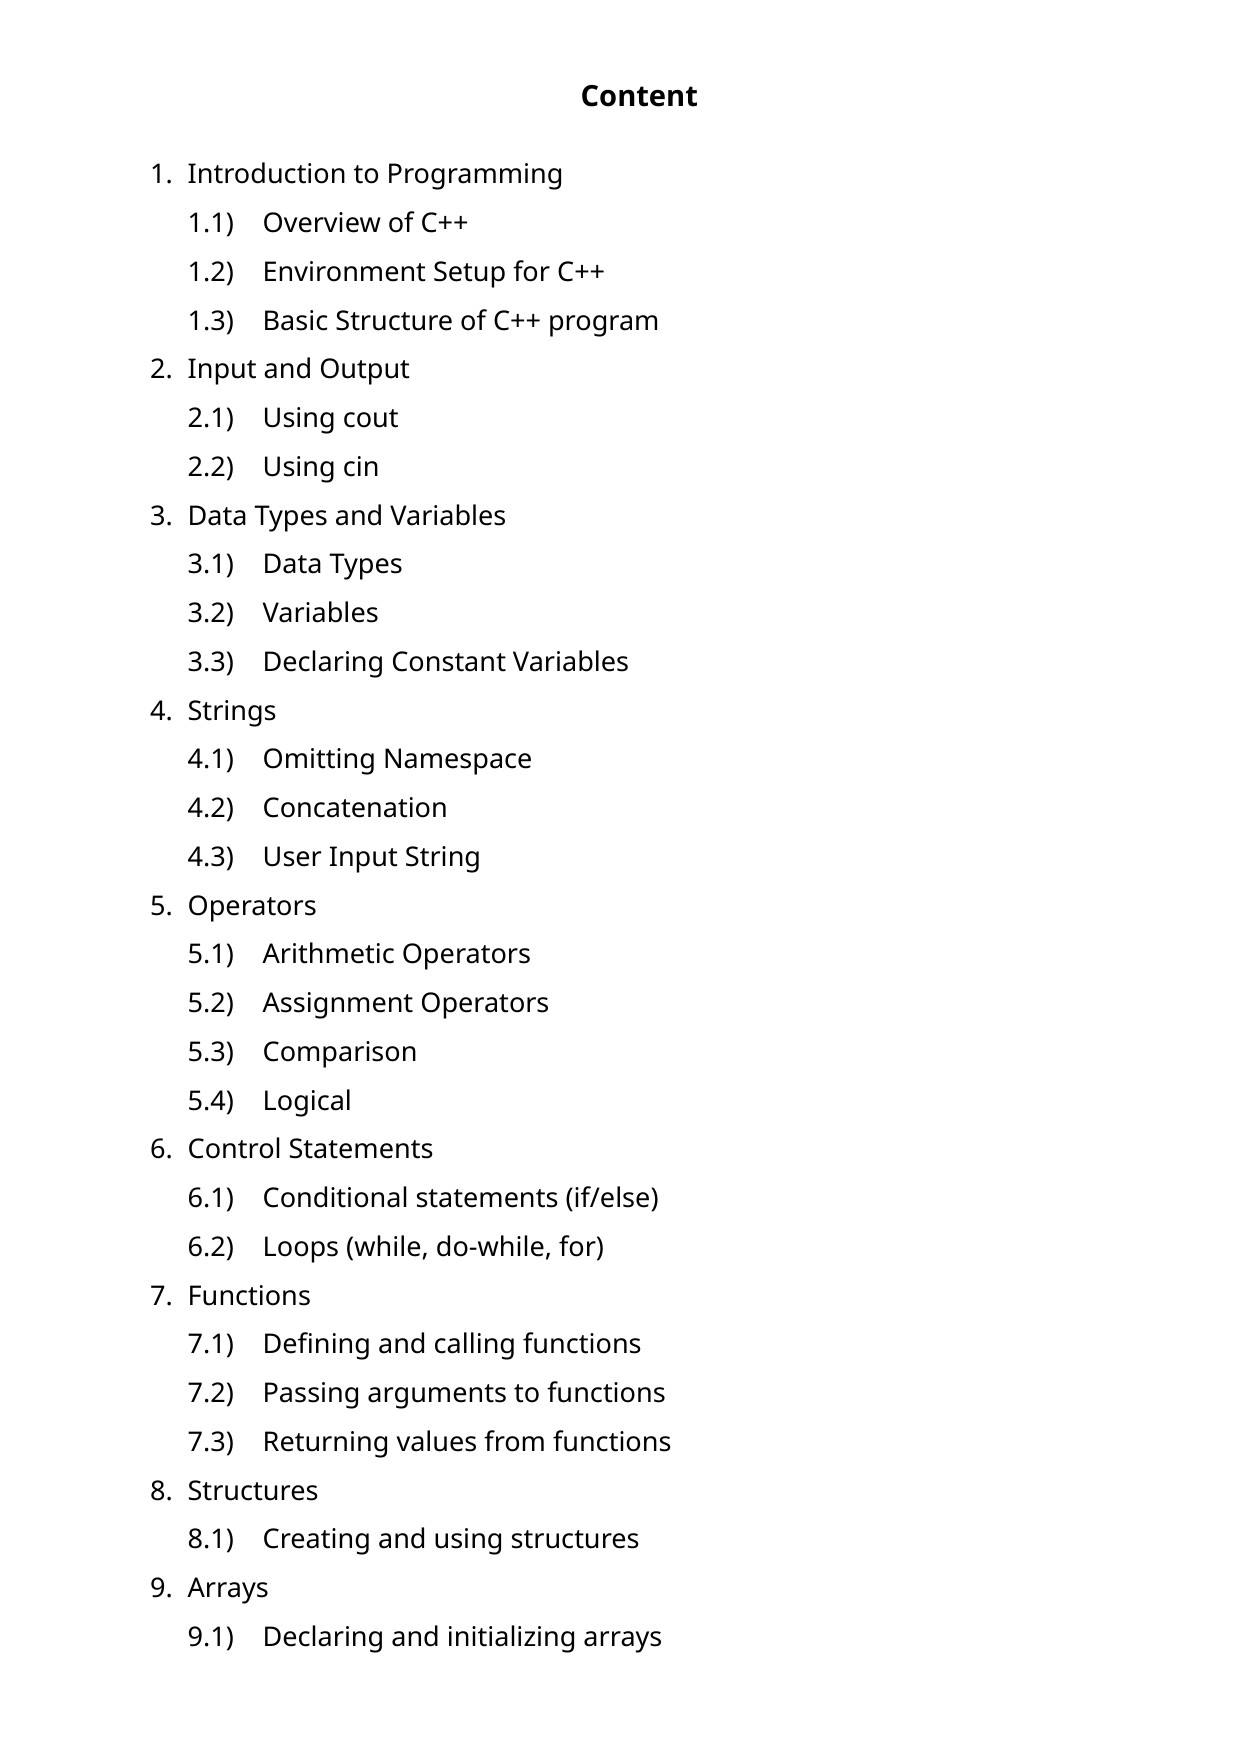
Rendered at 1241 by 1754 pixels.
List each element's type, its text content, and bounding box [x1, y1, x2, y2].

list Introduction to Programming [150, 155, 1166, 192]
list Variables [187, 593, 1166, 630]
list Passing arguments to functions [187, 1373, 1166, 1410]
list Structures [150, 1471, 1166, 1508]
list Concatenation [187, 788, 1166, 825]
list Functions [150, 1276, 1166, 1313]
list Conditional statements (if/else) [187, 1178, 1166, 1215]
list Declaring and initializing arrays [187, 1617, 1166, 1654]
list Logical [187, 1081, 1166, 1118]
list Input and Output [150, 350, 1166, 387]
list Operators [150, 886, 1166, 923]
list Strings [150, 691, 1166, 728]
list Control Statements [150, 1130, 1166, 1167]
list Basic Structure of C++ program [187, 301, 1166, 338]
list Data Types and Variables [150, 496, 1166, 533]
list Using cin [187, 447, 1166, 484]
text Content [112, 75, 1166, 115]
list Arithmetic Operators [187, 935, 1166, 972]
list Creating and using structures [187, 1520, 1166, 1557]
list Declaring Constant Variables [187, 642, 1166, 679]
list Arrays [150, 1568, 1166, 1605]
list Comparison [187, 1032, 1166, 1069]
list Using cout [187, 398, 1166, 435]
list Assignment Operators [187, 983, 1166, 1020]
list Overview of C++ [187, 203, 1166, 240]
list Environment Setup for C++ [187, 252, 1166, 289]
list User Input String [187, 837, 1166, 874]
list Omitting Namespace [187, 740, 1166, 777]
list Returning values from functions [187, 1422, 1166, 1459]
list Data Types [187, 545, 1166, 582]
list Loops (while, do-while, for) [187, 1227, 1166, 1264]
list Defining and calling functions [187, 1325, 1166, 1362]
